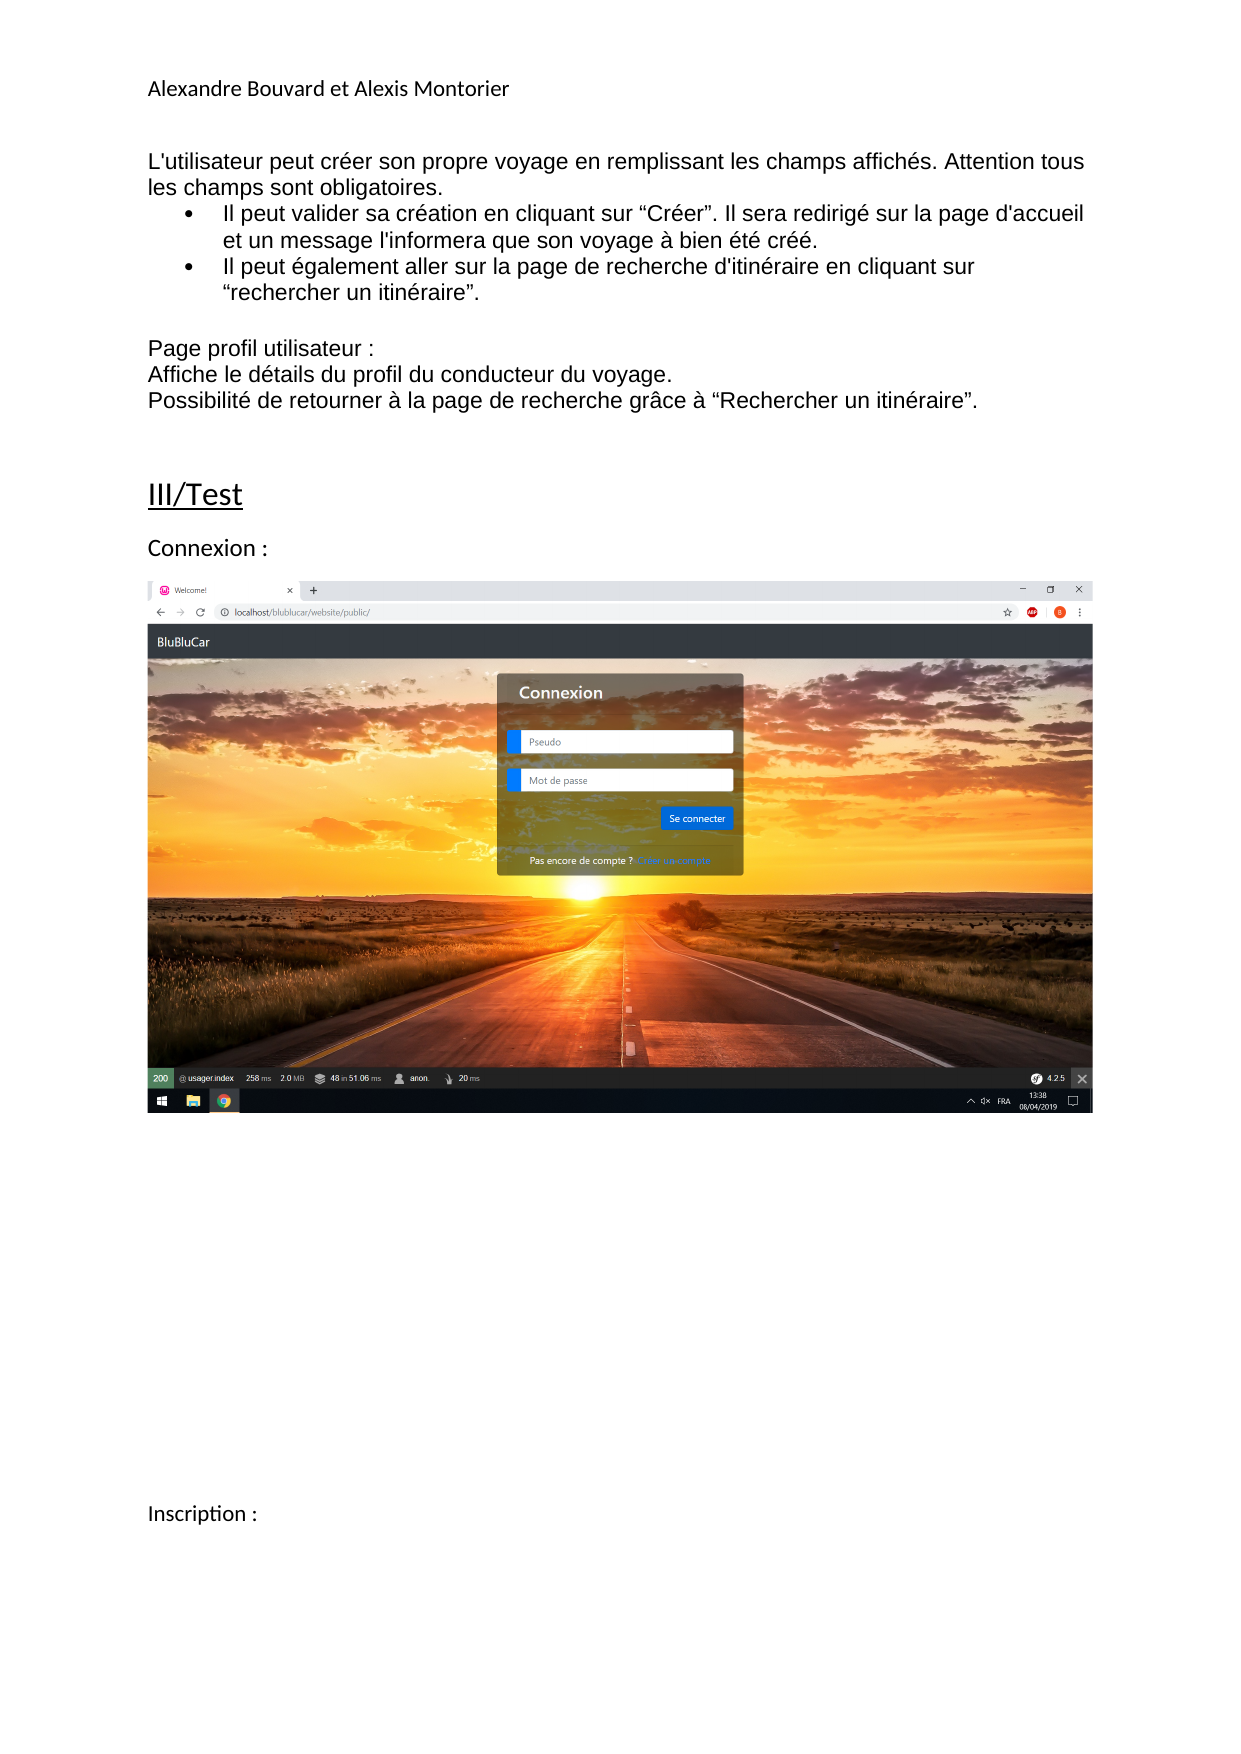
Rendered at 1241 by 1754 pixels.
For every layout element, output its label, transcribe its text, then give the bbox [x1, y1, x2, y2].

list Il peut également aller sur la page de recherche d'itinéraire en cliquant sur “rechercher un itinéraire”. [185, 253, 1093, 306]
text Page profil utilisateur : [148, 334, 1093, 361]
text Possibilité de retourner à la page de recherche grâce à “Rechercher un itinéraire”. [148, 387, 1093, 413]
text III/Test [148, 473, 1093, 514]
list Il peut valider sa création en cliquant sur “Créer”. Il sera redirigé sur la page d'accueil et un message l'informera que son voyage à bien été créé. [185, 200, 1093, 253]
text L'utilisateur peut créer son propre voyage en remplissant les champs affichés. Attention tous les champs sont obligatoires. [148, 148, 1093, 200]
text Connexion : [148, 532, 1093, 563]
text Inscription : [148, 1499, 1093, 1527]
text Affiche le détails du profil du conducteur du voyage. [148, 361, 1093, 387]
